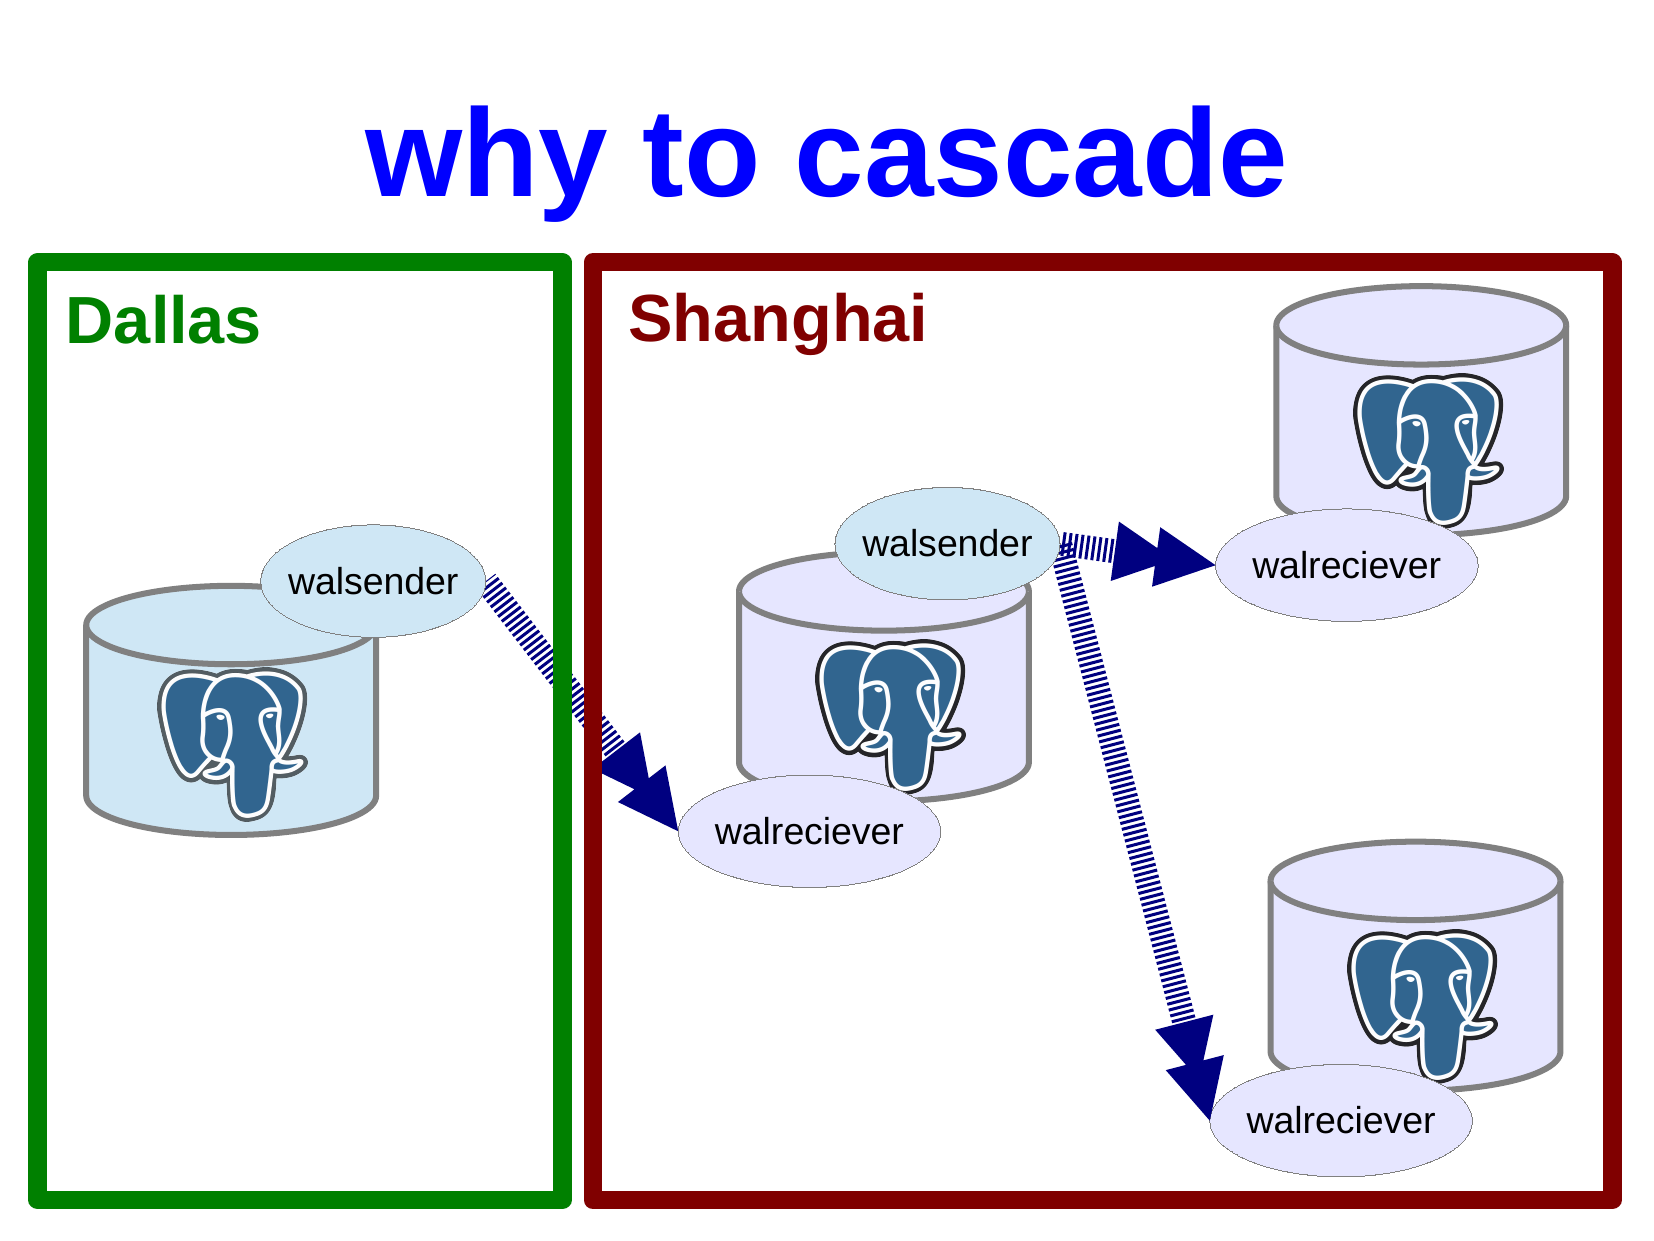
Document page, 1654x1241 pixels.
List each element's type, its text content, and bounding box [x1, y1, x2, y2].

text_box walreciever [1209, 1064, 1473, 1177]
text_box [1450, 529, 1500, 534]
text_box [1276, 286, 1567, 529]
title why to cascade [82, 49, 1571, 257]
picture [1353, 373, 1504, 529]
text_box Dallas [51, 275, 278, 365]
text_box walsender [834, 487, 1061, 600]
picture [1347, 929, 1498, 1084]
text_box Shanghai [613, 273, 944, 364]
text_box [912, 795, 964, 801]
text_box [86, 585, 377, 835]
text_box walreciever [678, 775, 941, 888]
picture [815, 639, 966, 795]
text_box [739, 554, 1029, 795]
text_box walreciever [1215, 508, 1479, 622]
picture [157, 667, 308, 822]
text_box [1270, 841, 1561, 1090]
text_box walsender [260, 524, 486, 638]
